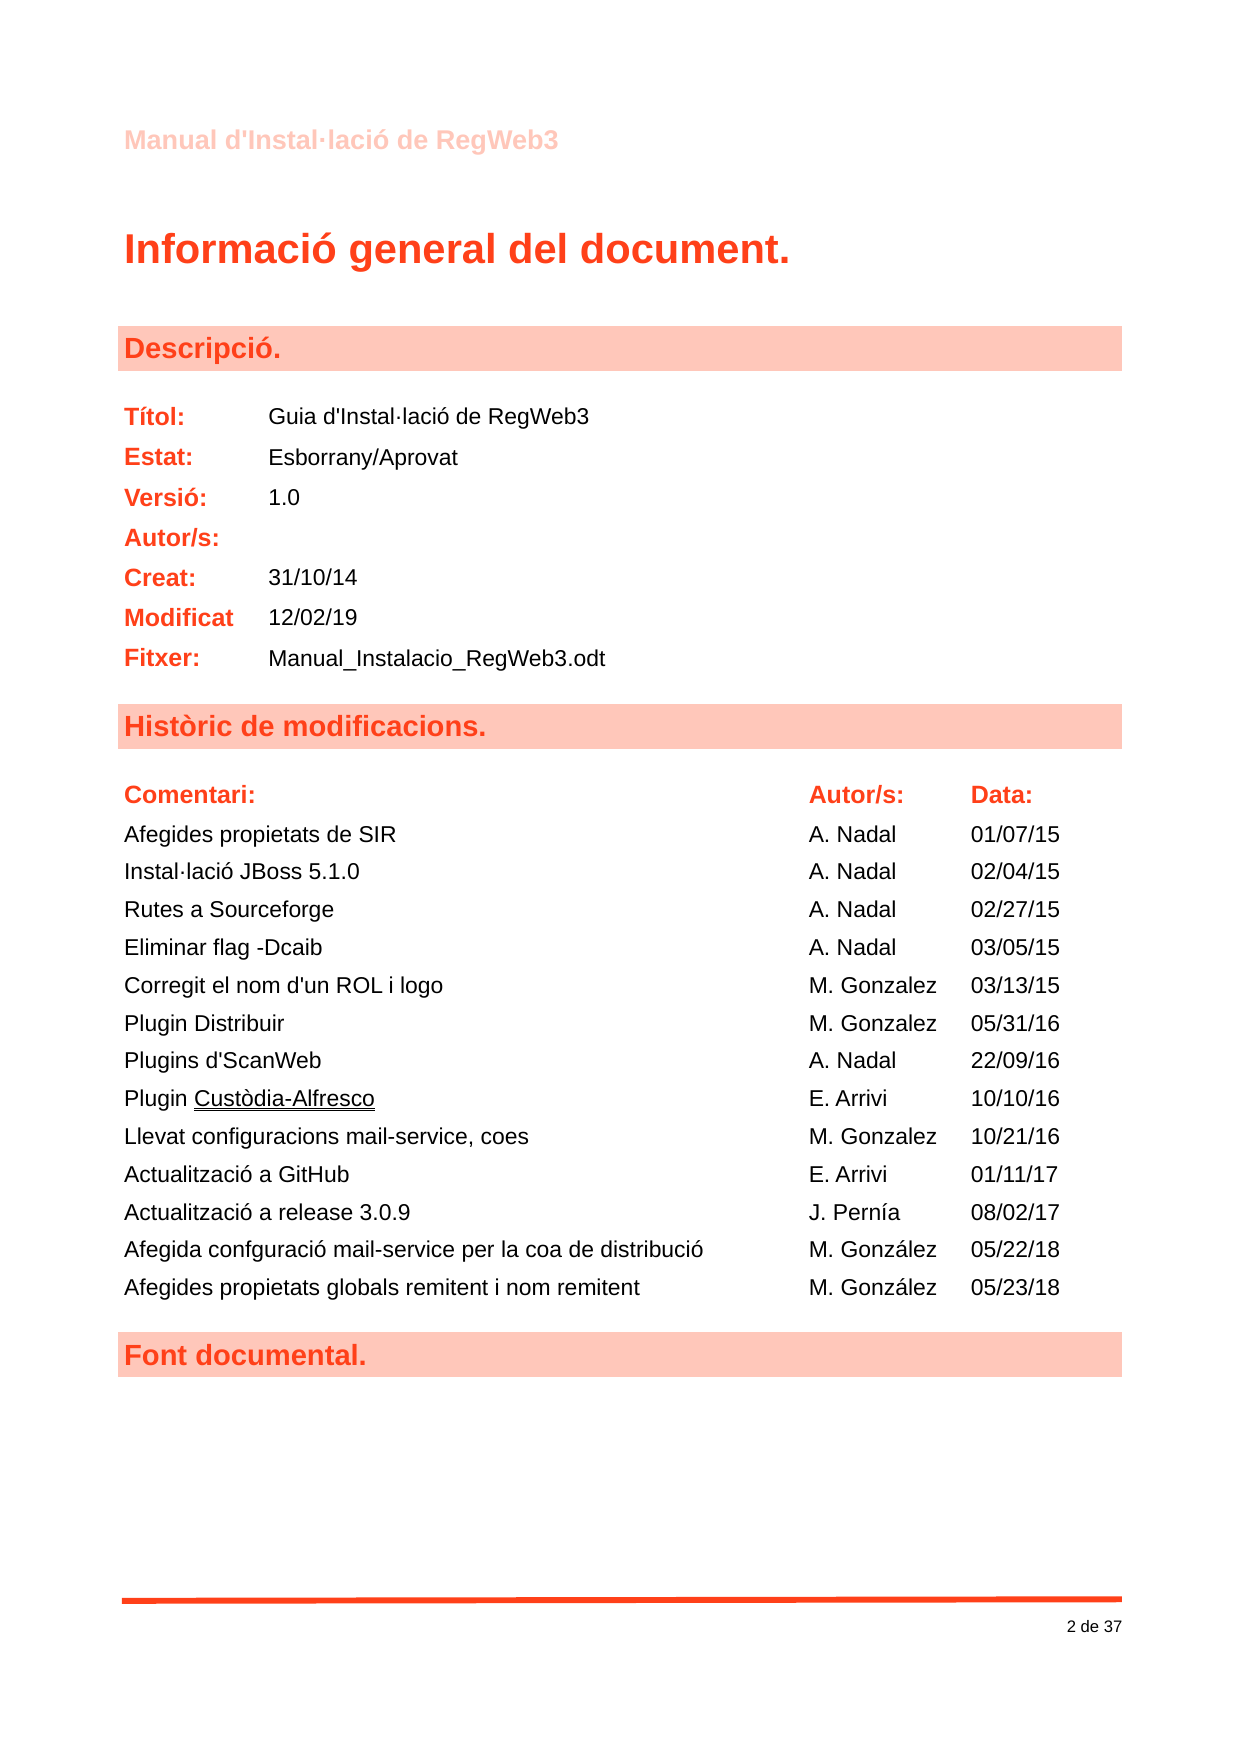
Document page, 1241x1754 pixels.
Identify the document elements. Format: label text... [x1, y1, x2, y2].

table_cell M. González [803, 1231, 965, 1268]
table_cell [118, 749, 1122, 774]
table_cell 1.0 [262, 477, 1122, 517]
table_cell [118, 678, 1122, 704]
table_cell 10/10/16 [965, 1080, 1122, 1117]
table_cell A. Nadal [803, 928, 965, 966]
table_cell Descripció. [118, 326, 1122, 371]
table_cell 22/05/18 [965, 1231, 1122, 1268]
table_cell Històric de modificacions. [118, 704, 1122, 749]
table_cell 27/02/15 [965, 890, 1122, 928]
table_cell A. Nadal [803, 890, 965, 928]
table_cell [262, 517, 1122, 557]
table_cell E. Arrivi [803, 1080, 965, 1117]
table_cell [118, 1441, 1122, 1479]
table_cell Títol: [118, 396, 262, 437]
table_cell Manual_Instalacio_RegWeb3.odt [262, 638, 1122, 678]
table_header Informació general del document. [118, 218, 1122, 326]
table_cell Esborrany/Aprovat [262, 437, 1122, 477]
table_cell 05/03/15 [965, 928, 1122, 966]
table_cell 31/10/14 [262, 557, 1122, 597]
table_cell M. Gonzalez [803, 1004, 965, 1042]
table_cell Guia d'Instal·lació de RegWeb3 [262, 396, 1122, 437]
table_cell [118, 1516, 1122, 1554]
table_cell Actualització a release 3.0.9 [118, 1193, 803, 1231]
table_cell [118, 1479, 1122, 1516]
table_cell 04/02/15 [965, 853, 1122, 890]
table_cell Creat: [118, 557, 262, 597]
table_cell Estat: [118, 437, 262, 477]
table_cell 13/03/15 [965, 966, 1122, 1004]
table_cell Plugin Custòdia-Alfresco [118, 1080, 803, 1117]
table_cell 12/02/19 [262, 598, 1122, 638]
table_cell Comentari: [118, 775, 803, 815]
table_cell Eliminar flag -Dcaib [118, 928, 803, 966]
table_cell M. Gonzalez [803, 1117, 965, 1155]
table_cell 23/05/18 [965, 1269, 1122, 1306]
table_cell Actualització a GitHub [118, 1155, 803, 1193]
table_cell [118, 1306, 1122, 1332]
table_cell Llevat configuracions mail-service, coes [118, 1117, 803, 1155]
table_cell 07/01/15 [965, 815, 1122, 853]
table_cell A. Nadal [803, 853, 965, 890]
table_cell E. Arrivi [803, 1155, 965, 1193]
table_cell Autor/s: [803, 775, 965, 815]
table_cell Fitxer: [118, 638, 262, 678]
table_cell Versió: [118, 477, 262, 517]
table_cell Afegides propietats de SIR [118, 815, 803, 853]
table_cell Corregit el nom d'un ROL i logo [118, 966, 803, 1004]
table_cell 31/05/16 [965, 1004, 1122, 1042]
table_cell 02/08/17 [965, 1193, 1122, 1231]
table_cell 22/09/16 [965, 1042, 1122, 1079]
table_cell Afegides propietats globals remitent i nom remitent [118, 1269, 803, 1306]
table_cell Plugin Distribuir [118, 1004, 803, 1042]
table_cell [118, 1377, 1122, 1403]
table_cell [118, 371, 1122, 396]
table_cell J. Pernía [803, 1193, 965, 1231]
table_cell M. González [803, 1269, 965, 1306]
table_cell Font documental. [118, 1332, 1122, 1377]
table_cell Plugins d'ScanWeb [118, 1042, 803, 1079]
table_cell Modificat [118, 598, 262, 638]
table_cell 11/01/17 [965, 1155, 1122, 1193]
table_cell Afegida confguració mail-service per la coa de distribució [118, 1231, 803, 1268]
table_cell Instal·lació JBoss 5.1.0 [118, 853, 803, 890]
table_cell A. Nadal [803, 1042, 965, 1079]
table_cell A. Nadal [803, 815, 965, 853]
table_cell Data: [965, 775, 1122, 815]
table_cell 21/10/16 [965, 1117, 1122, 1155]
table_cell Autor/s: [118, 517, 262, 557]
table_cell [118, 1403, 1122, 1441]
table_cell Rutes a Sourceforge [118, 890, 803, 928]
table_cell M. Gonzalez [803, 966, 965, 1004]
